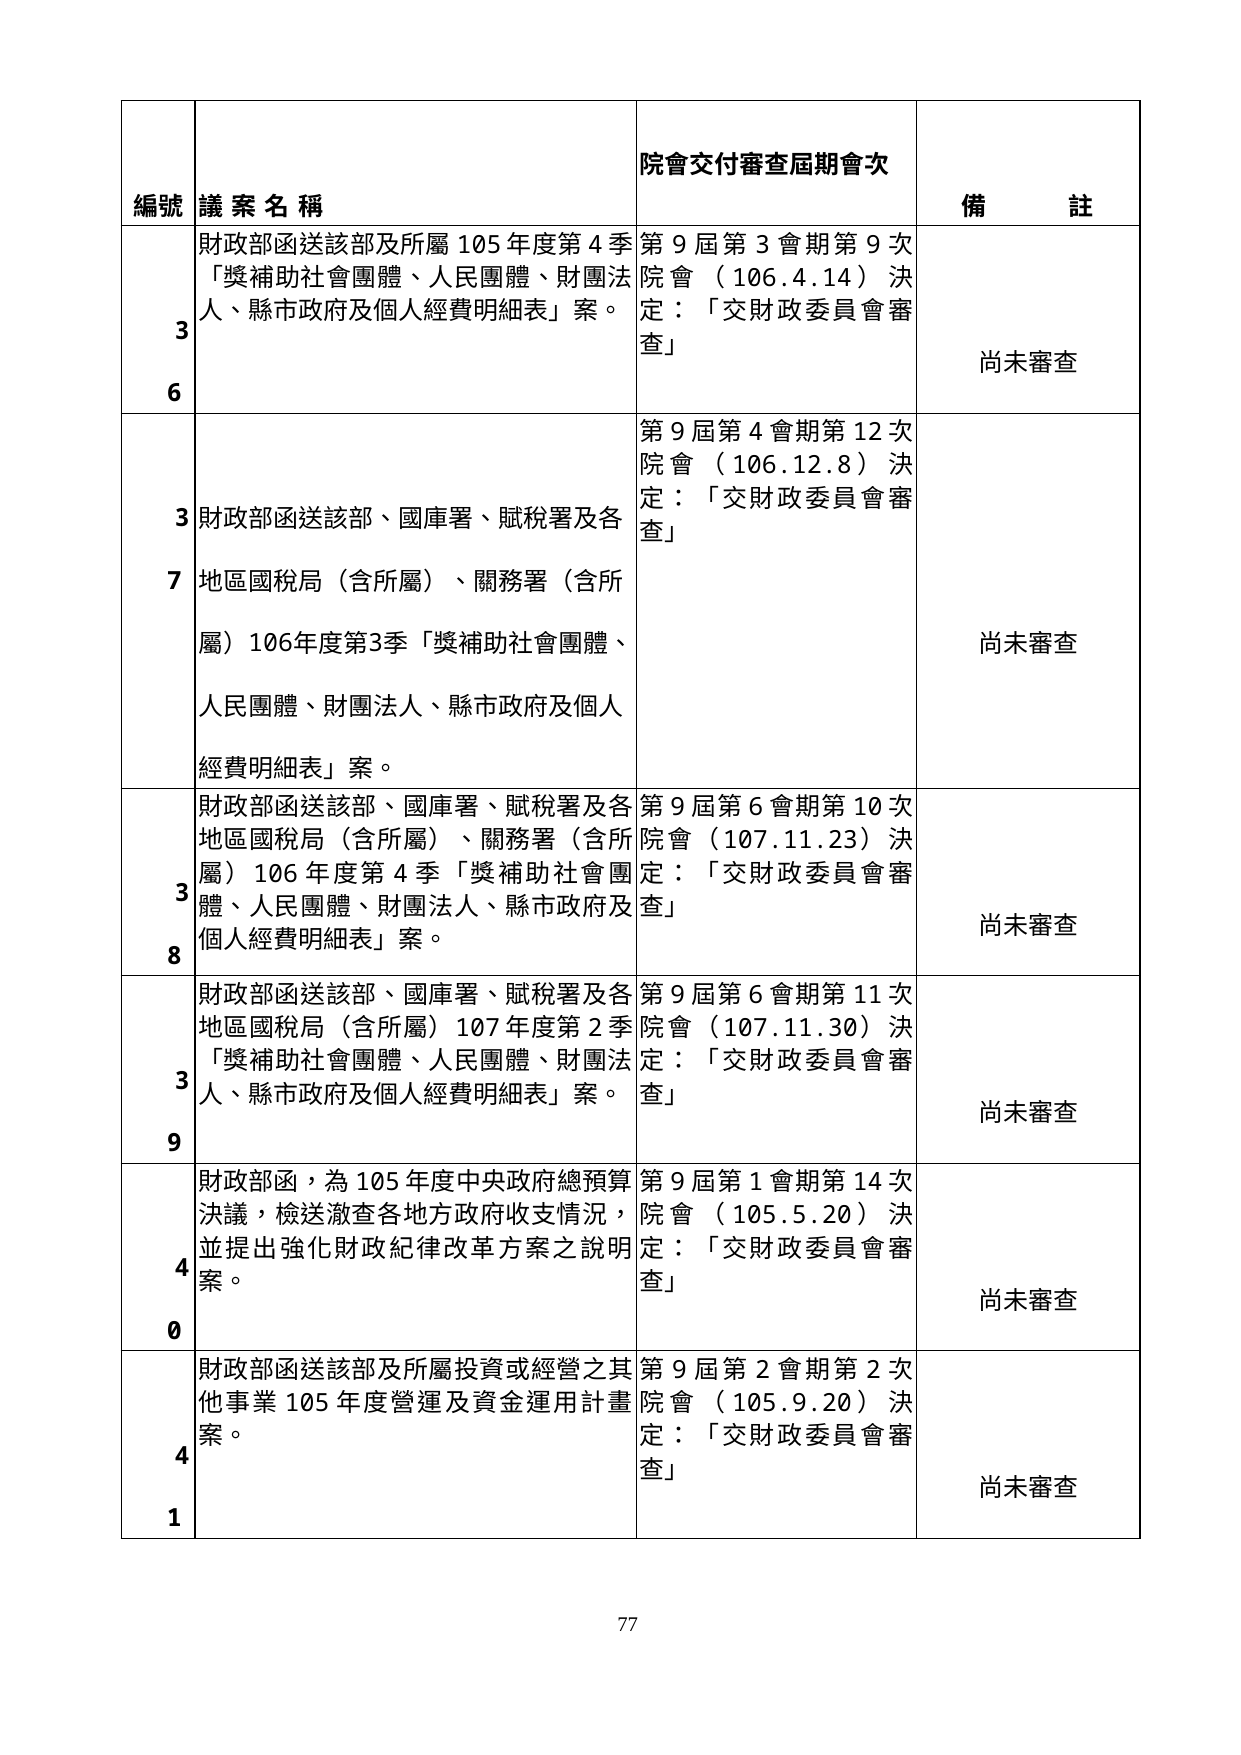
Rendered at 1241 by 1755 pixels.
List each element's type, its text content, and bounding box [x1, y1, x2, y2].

table_cell 尚未審查 [917, 226, 1139, 413]
table_cell 尚未審查 [917, 789, 1139, 975]
table_cell 財政部函送該部及所屬投資或經營之其他事業105年度營運及資金運用計畫案。 [196, 1351, 636, 1538]
table_cell 財政部函送該部、國庫署、賦稅署及各地區國稅局（含所屬）、關務署（含所屬）106年度第3季「獎補助社會團體、人民團體、財團法人、縣市政府及個人經費明細表」案。 [196, 414, 636, 788]
table_cell 第9屆第2會期第2次院會（105.9.20）決定：「交財政委員會審查」 [637, 1351, 916, 1538]
table_cell 第9屆第6會期第11次院會（107.11.30）決定：「交財政委員會審查」 [637, 976, 916, 1163]
table_cell 第9屆第6會期第10次院會（107.11.23）決定：「交財政委員會審查」 [637, 789, 916, 975]
table_header 院會交付審查屆期會次 [637, 101, 916, 225]
table_cell [122, 1351, 194, 1538]
table_header 備 註 [917, 101, 1139, 225]
table_cell 尚未審查 [917, 1351, 1139, 1538]
table_cell 尚未審查 [917, 1164, 1139, 1350]
table_cell [122, 414, 194, 788]
table_cell 第9屆第3會期第9次院會（106.4.14）決定：「交財政委員會審查」 [637, 226, 916, 413]
table_header 編號 [122, 101, 194, 225]
table_cell 財政部函送該部及所屬105年度第4季「獎補助社會團體、人民團體、財團法人、縣市政府及個人經費明細表」案。 [196, 226, 636, 413]
table_header 議案名稱 [196, 101, 636, 225]
table_cell [122, 1164, 194, 1350]
table_cell 第9屆第1會期第14次院會（105.5.20）決定：「交財政委員會審查」 [637, 1164, 916, 1350]
table_cell 財政部函，為105年度中央政府總預算決議，檢送澈查各地方政府收支情況，並提出強化財政紀律改革方案之說明案。 [196, 1164, 636, 1350]
table_cell 尚未審查 [917, 976, 1139, 1163]
table_cell 財政部函送該部、國庫署、賦稅署及各地區國稅局（含所屬）、關務署（含所屬）106年度第4季「獎補助社會團體、人民團體、財團法人、縣市政府及個人經費明細表」案。 [196, 789, 636, 975]
table_cell 第9屆第4會期第12次院會（106.12.8）決定：「交財政委員會審查」 [637, 414, 916, 788]
table_cell [122, 789, 194, 975]
table_cell 財政部函送該部、國庫署、賦稅署及各地區國稅局（含所屬）107年度第2季「獎補助社會團體、人民團體、財團法人、縣市政府及個人經費明細表」案。 [196, 976, 636, 1163]
table_cell [122, 976, 194, 1163]
table_cell 尚未審查 [917, 414, 1139, 788]
table_cell [122, 226, 194, 413]
